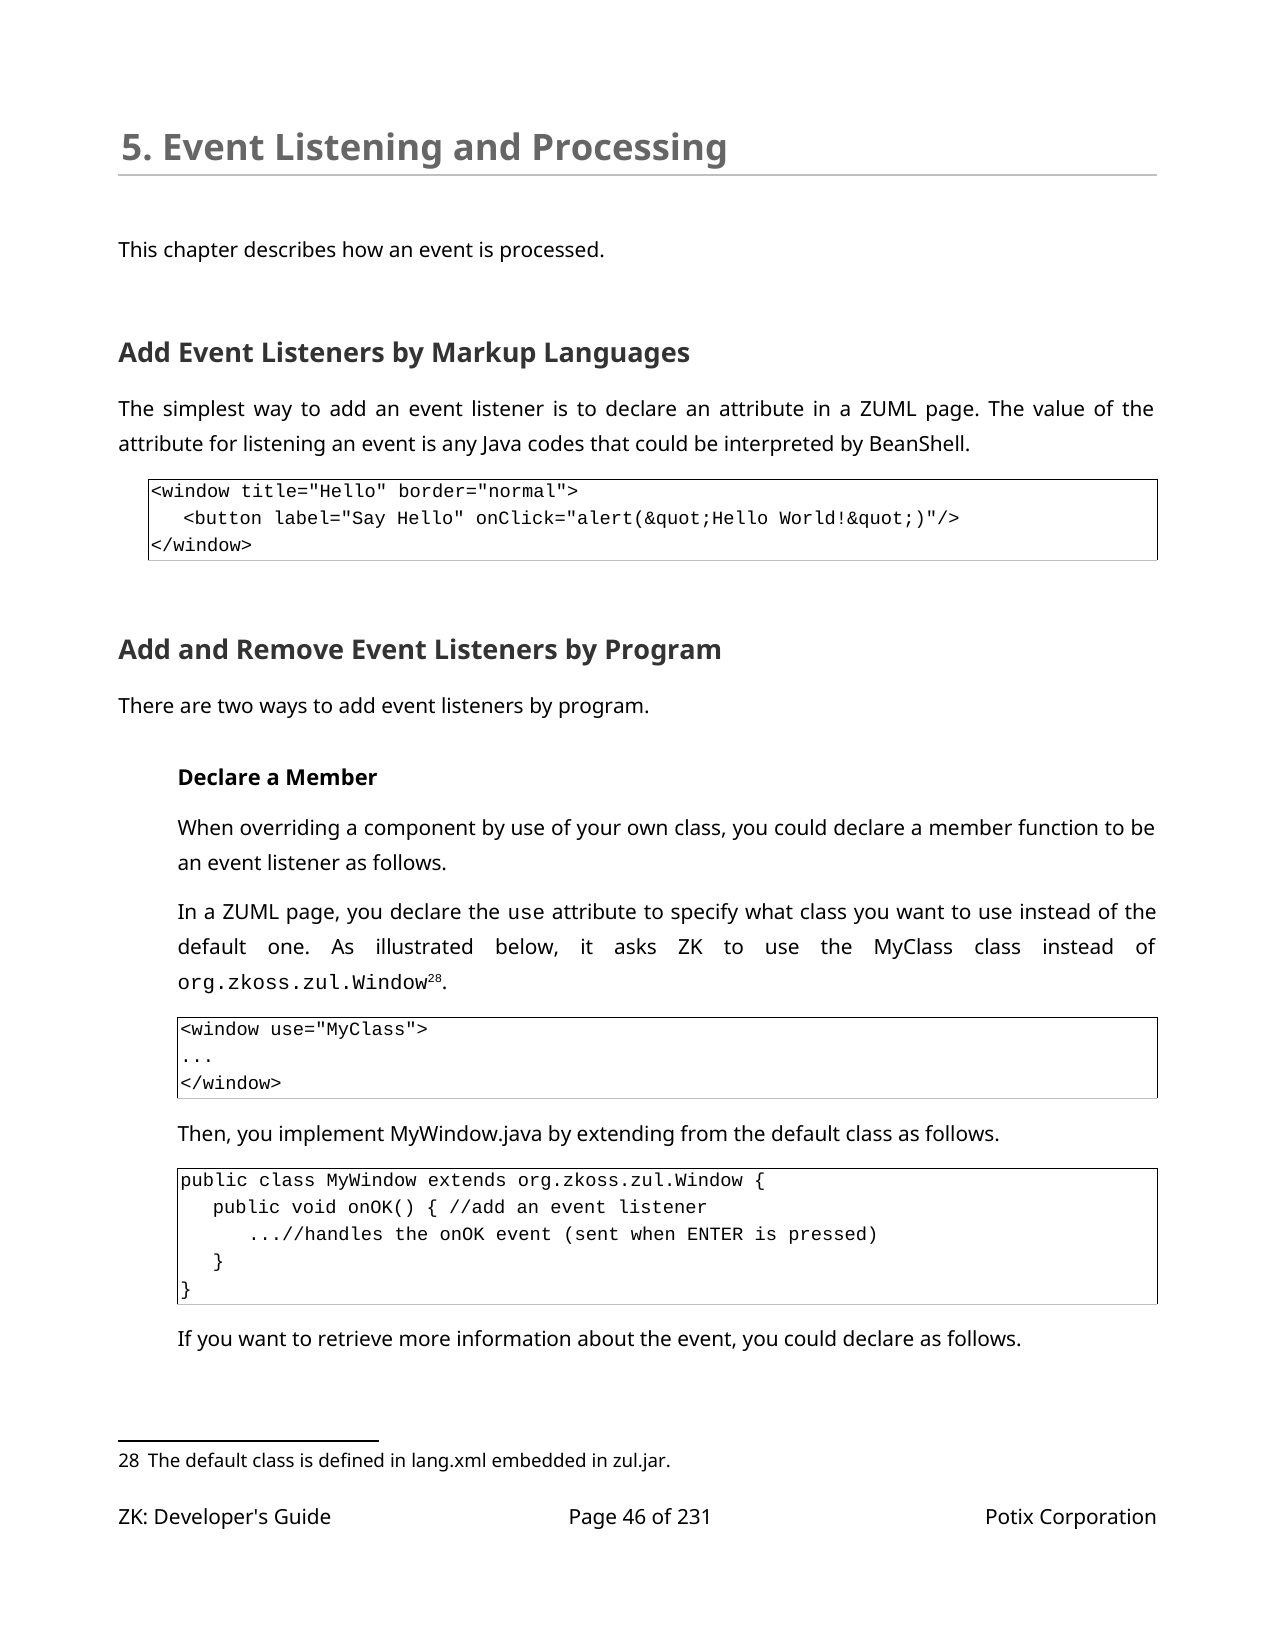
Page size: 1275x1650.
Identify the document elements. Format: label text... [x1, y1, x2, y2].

text } [178, 1249, 1157, 1274]
text } [178, 1277, 1157, 1304]
text If you want to retrieve more information about the event, you could declare as follows. [177, 1324, 1157, 1353]
subtitle 5. Event Listening and Processing [118, 118, 1157, 174]
text Then, you implement MyWindow.java by extending from the default class as follows. [177, 1119, 1157, 1147]
text This chapter describes how an event is processed. [118, 235, 1157, 263]
text </window> [149, 533, 1157, 560]
text The default class is defined in lang.xml embedded in zul.jar. [118, 1447, 1157, 1473]
subtitle Declare a Member [177, 762, 1157, 792]
text The simplest way to add an event listener is to declare an attribute in a ZUML page. The value of the attribute for listening an event is any Java codes that could be interpreted by BeanShell. [118, 394, 1157, 458]
text In a ZUML page, you declare the use attribute to specify what class you want to use instead of the default one. As illustrated below, it asks ZK to use the MyClass class instead of org.zkoss.zul.Window. [177, 897, 1157, 996]
text <button label="Say Hello" onClick="alert(&quot;Hello World!&quot;)"/> [149, 506, 1157, 530]
text ...//handles the onOK event (sent when ENTER is pressed) [178, 1222, 1157, 1246]
text public class MyWindow extends org.zkoss.zul.Window { [178, 1169, 1157, 1192]
text </window> [178, 1071, 1157, 1098]
text There are two ways to add event listeners by program. [118, 691, 1157, 719]
subtitle Add and Remove Event Listeners by Program [118, 631, 1157, 668]
subtitle Add Event Listeners by Markup Languages [118, 334, 1157, 371]
text <window use="MyClass"> [178, 1018, 1157, 1041]
text <window title="Hello" border="normal"> [149, 480, 1157, 503]
text public void onOK() { //add an event listener [178, 1195, 1157, 1219]
text ... [178, 1044, 1157, 1068]
text When overriding a component by use of your own class, you could declare a member function to be an event listener as follows. [177, 813, 1157, 876]
